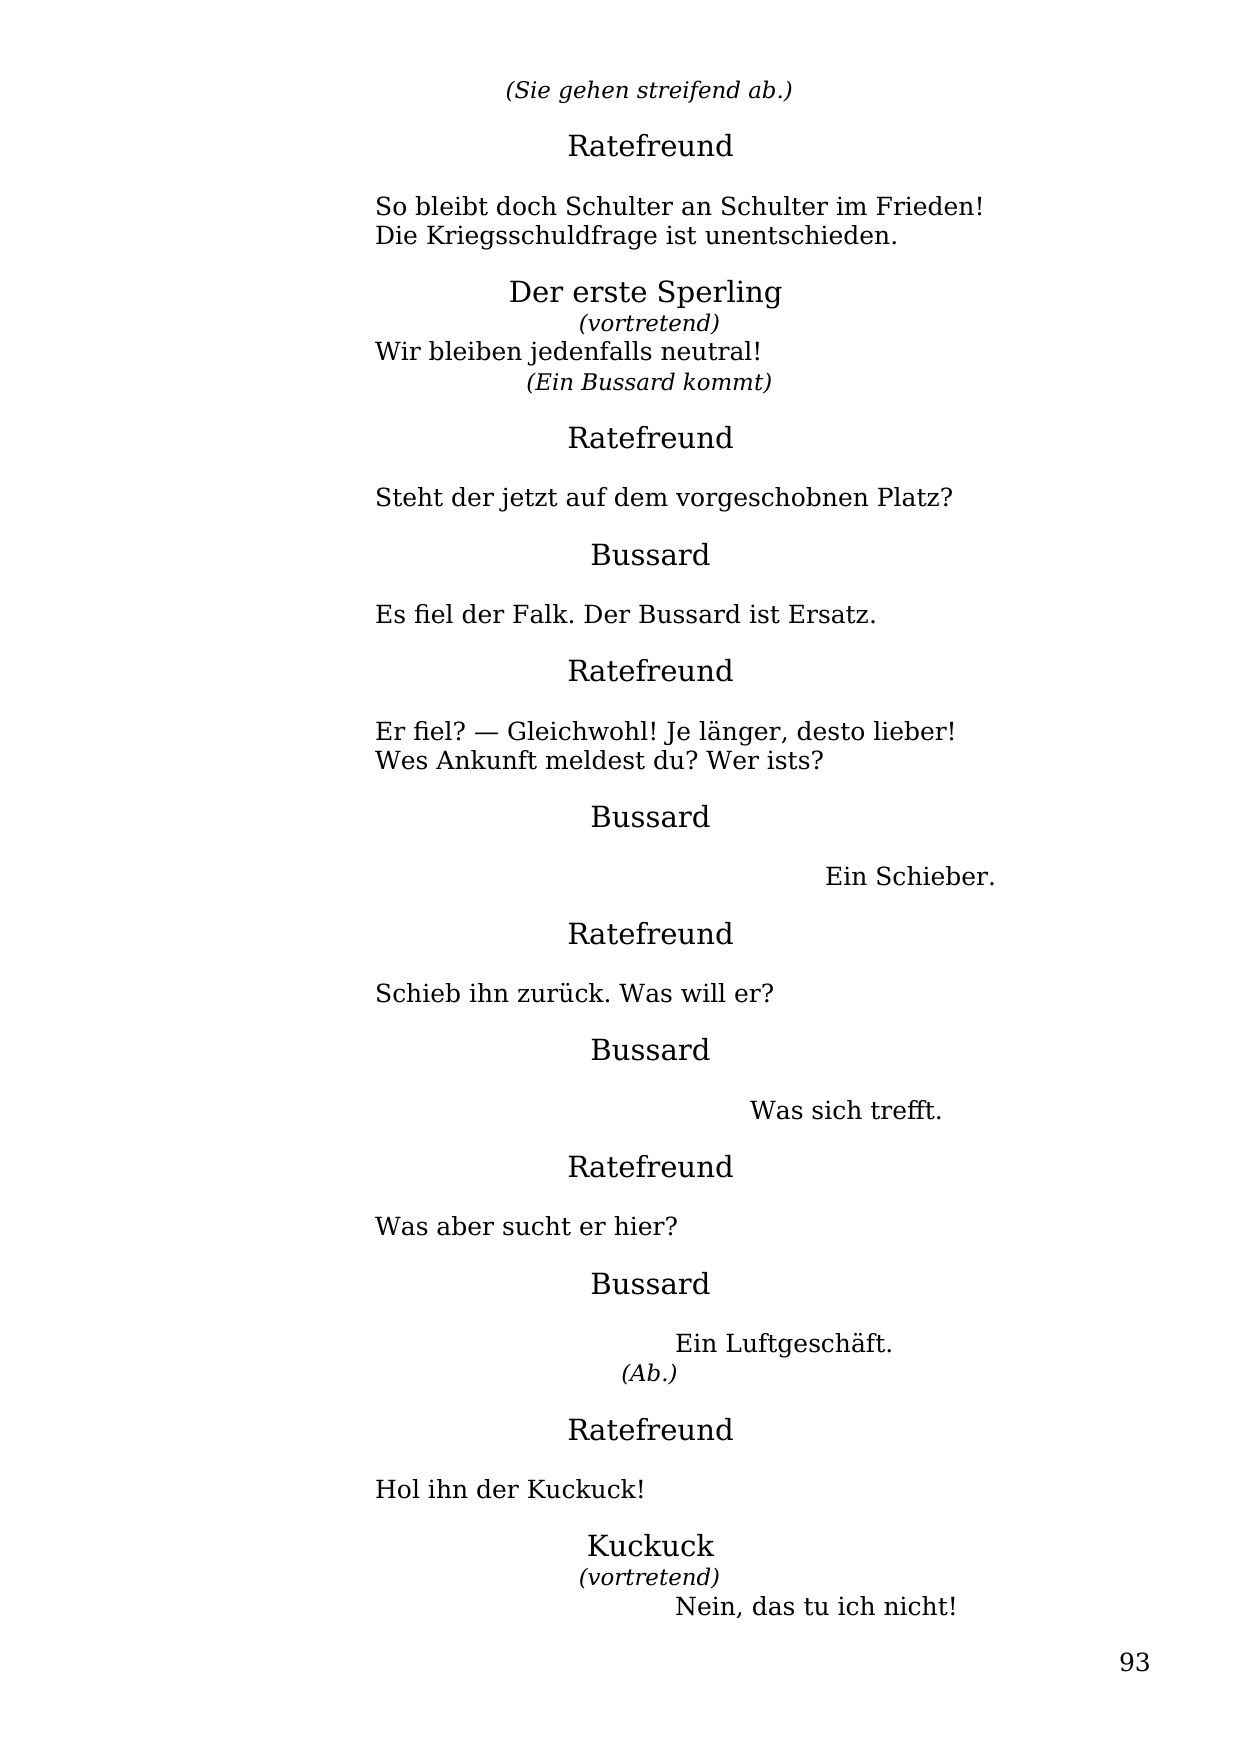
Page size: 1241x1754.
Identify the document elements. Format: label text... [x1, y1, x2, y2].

text Nein, das tu ich nicht! [375, 1591, 1151, 1621]
text (Ab.) [150, 1358, 1151, 1387]
text (Ein Bussard kommt) [150, 367, 1151, 395]
text Schieb ihn zurück. Was will er? [375, 951, 1151, 1008]
text Die Kriegsschuldfrage ist unentschieden. [375, 221, 1151, 250]
text Was aber sucht er hier? [375, 1184, 1151, 1242]
text Ein Schieber. [375, 834, 1151, 892]
text Der erste Sperling [150, 250, 1151, 309]
text Er fiel? — Gleichwohl! Je länger, desto lieber! [375, 688, 1151, 746]
text So bleibt doch Schulter an Schulter im Frieden! [375, 163, 1151, 221]
text Bussard [150, 1008, 1151, 1068]
text Bussard [150, 1242, 1151, 1301]
text Steht der jetzt auf dem vorgeschobnen Platz? [375, 455, 1151, 512]
text Bussard [150, 512, 1151, 572]
text Ratefreund [150, 395, 1151, 455]
text Ratefreund [150, 892, 1151, 951]
text Kuckuck [150, 1504, 1151, 1563]
text (Sie gehen streifend ab.) [150, 75, 1151, 104]
text Ratefreund [150, 1387, 1151, 1447]
text Ratefreund [150, 104, 1151, 163]
text Wir bleiben jedenfalls neutral! [375, 337, 1151, 367]
text (vortretend) [150, 1563, 1151, 1591]
text Bussard [150, 775, 1151, 834]
text Es fiel der Falk. Der Bussard ist Ersatz. [375, 572, 1151, 629]
text Ratefreund [150, 629, 1151, 688]
text Wes Ankunft meldest du? Wer ists? [375, 746, 1151, 775]
text Ratefreund [150, 1125, 1151, 1184]
text Was sich trefft. [375, 1068, 1151, 1125]
text (vortretend) [150, 309, 1151, 337]
text Hol ihn der Kuckuck! [375, 1447, 1151, 1504]
text Ein Luftgeschäft. [375, 1301, 1151, 1358]
